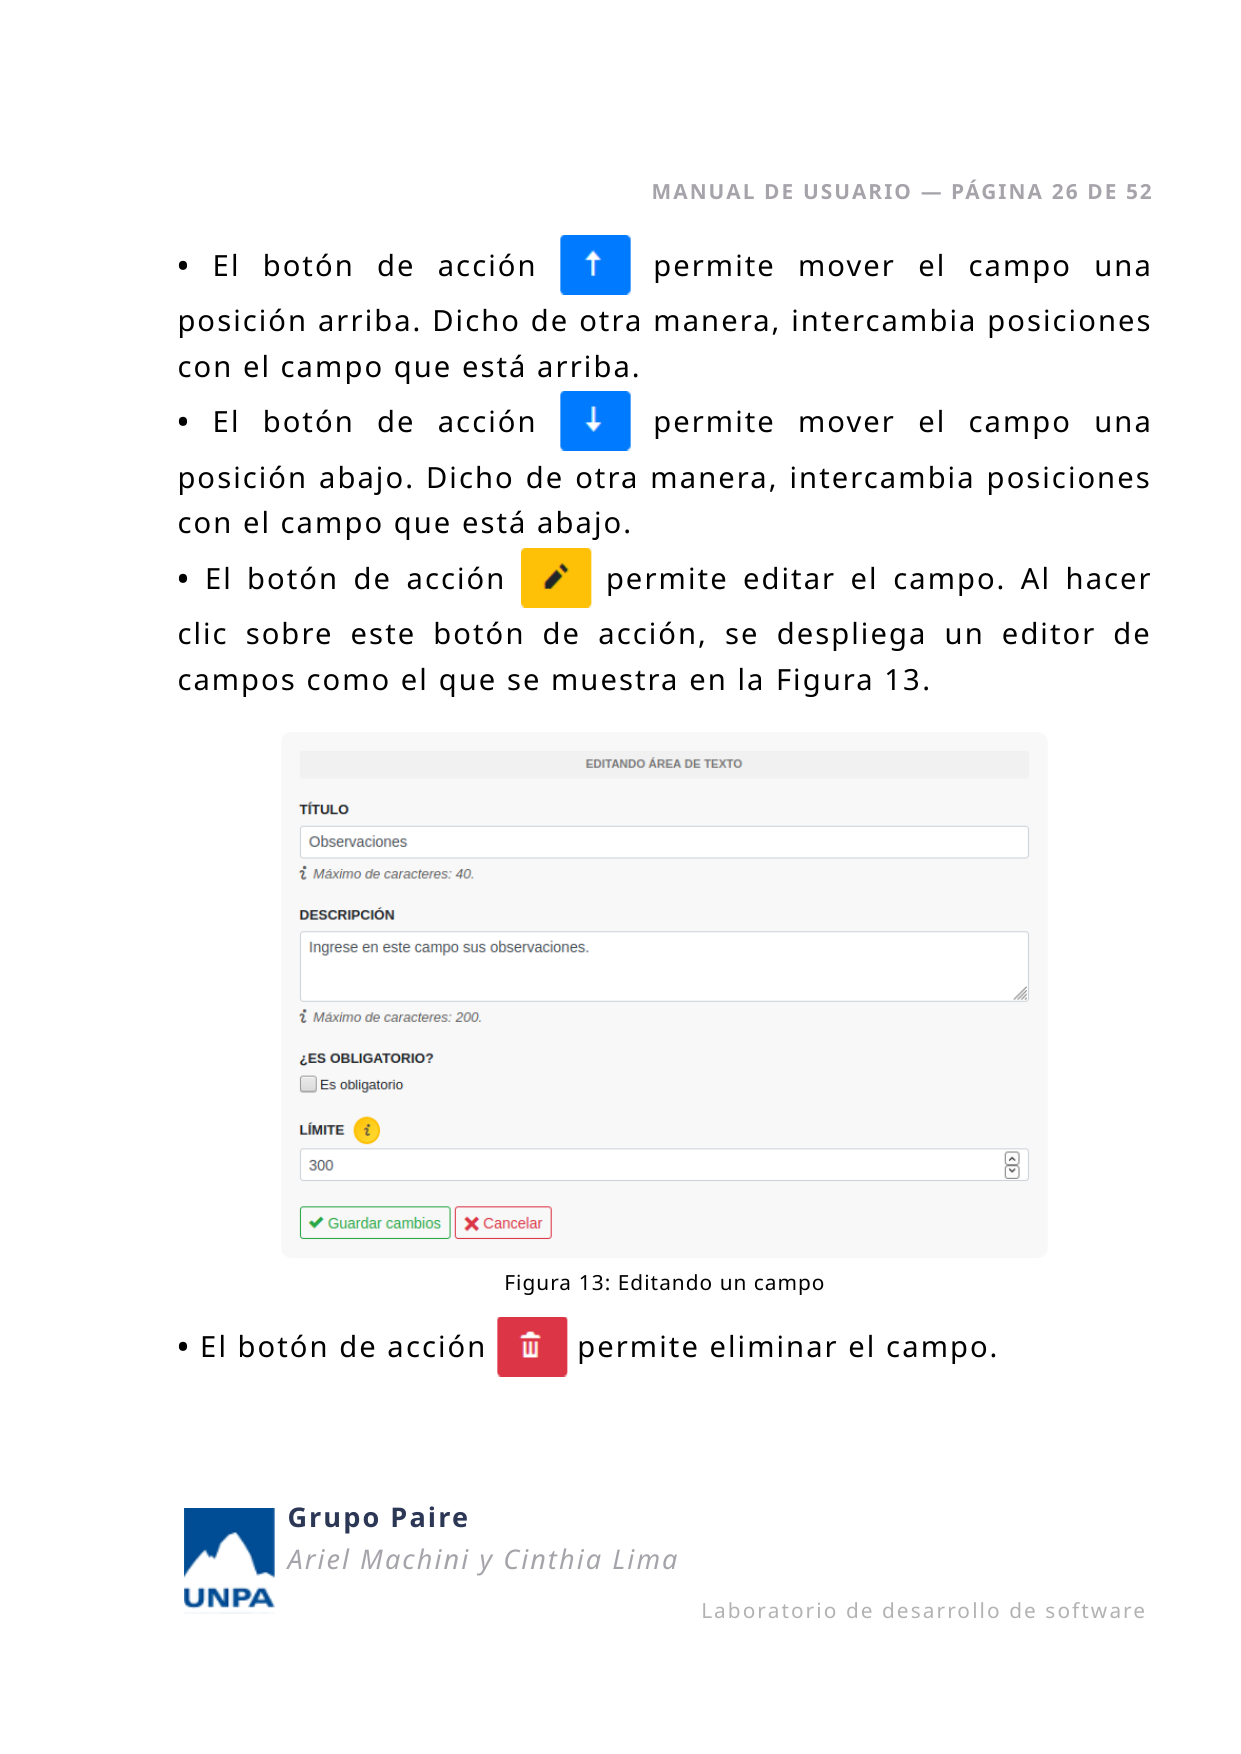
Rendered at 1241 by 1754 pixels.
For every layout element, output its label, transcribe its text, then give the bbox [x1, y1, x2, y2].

picture [560, 235, 631, 295]
picture [184, 1508, 275, 1614]
picture [281, 732, 1048, 1258]
picture [497, 1317, 568, 1377]
text Figura 13: Editando un campo [281, 1258, 1048, 1296]
picture [521, 548, 592, 608]
picture [560, 391, 631, 451]
text permite eliminar el campo. [568, 1317, 1152, 1376]
text • El botón de acción permite editar el campo. Al hacer clic sobre este botón de acción, se despliega un editor de campos como el que se muestra en la Figura 13. [177, 548, 1152, 699]
text • El botón de acción permite mover el campo una posición arriba. Dicho de otra manera, intercambia posiciones con el campo que está arriba. [177, 235, 1152, 386]
text • El botón de acción [177, 1317, 497, 1376]
text • El botón de acción permite mover el campo una posición abajo. Dicho de otra manera, intercambia posiciones con el campo que está abajo. [177, 392, 1152, 542]
